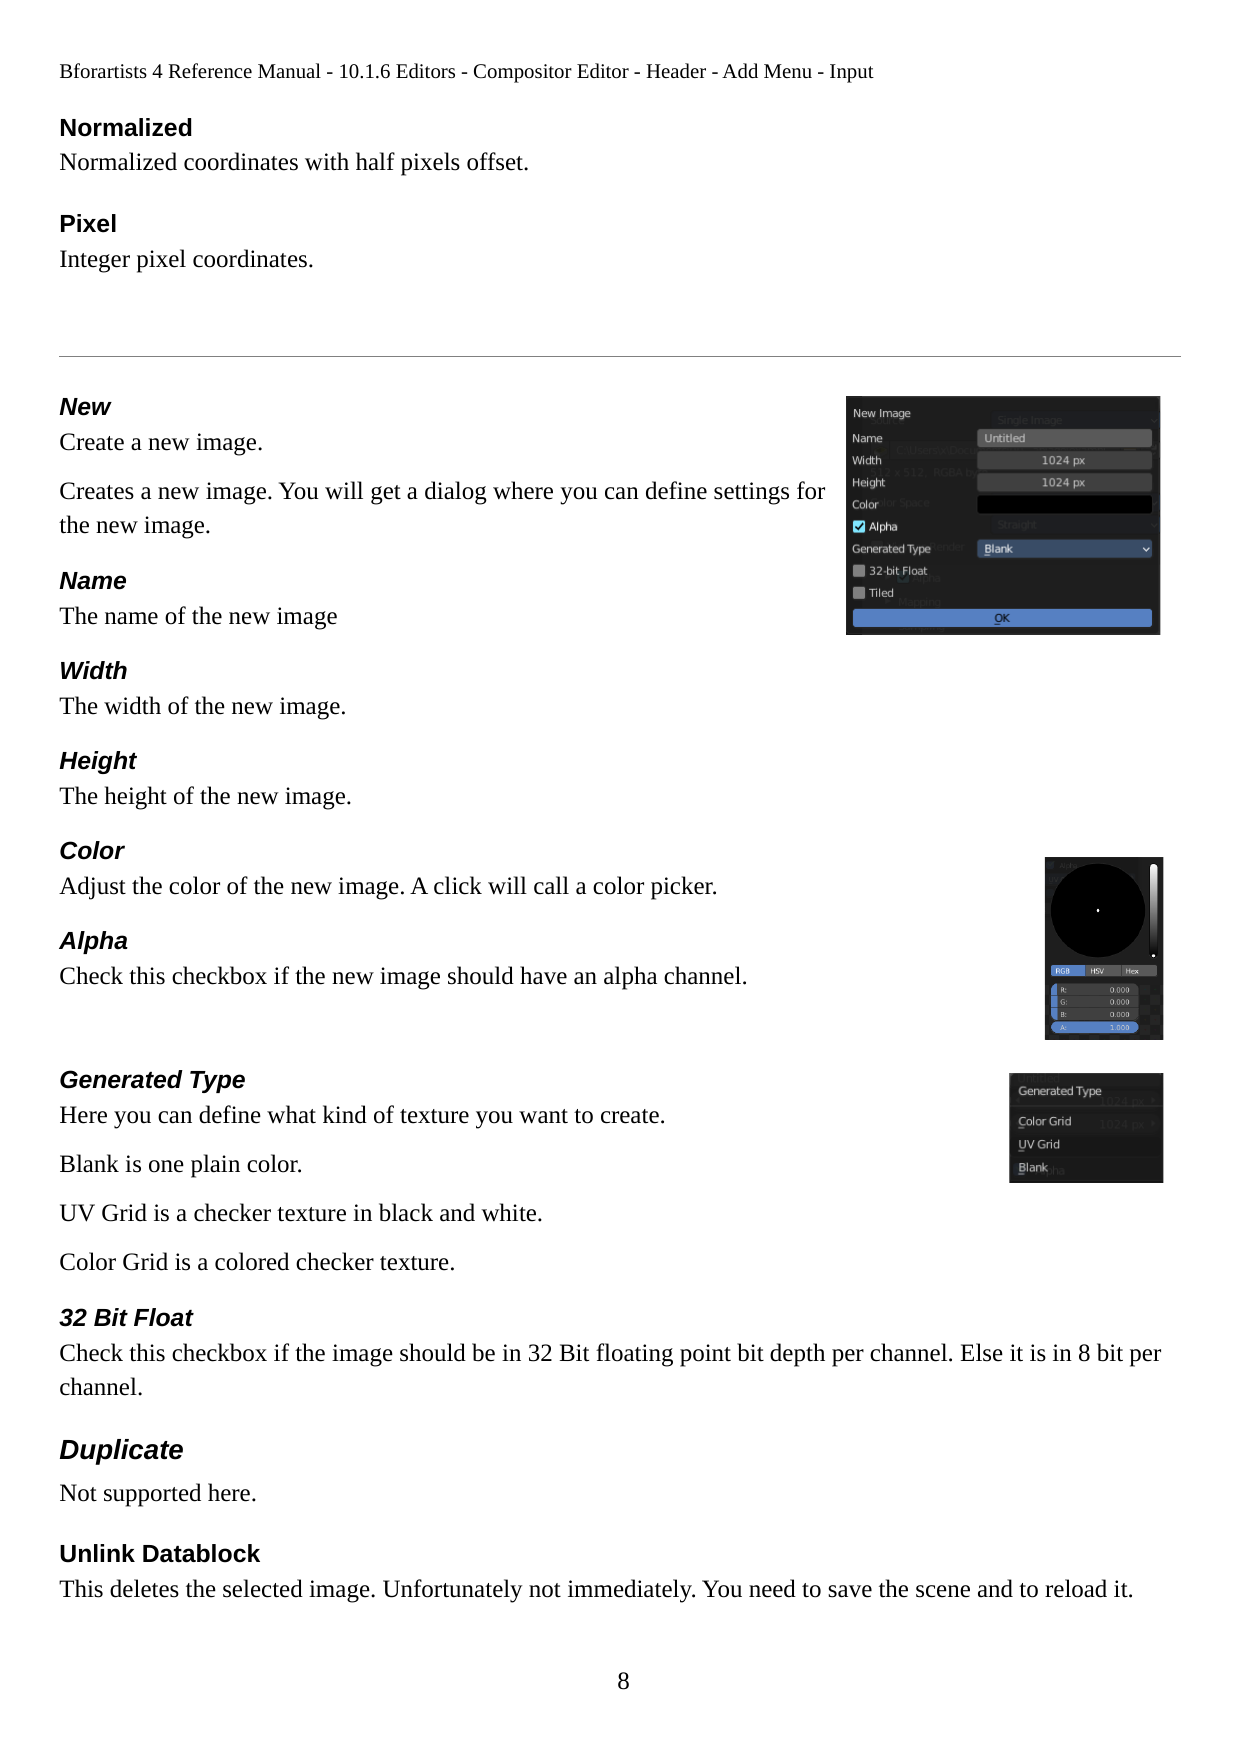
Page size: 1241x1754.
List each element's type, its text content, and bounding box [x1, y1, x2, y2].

text UV Grid is a checker texture in black and white. [59, 1198, 1181, 1227]
text Normalized coordinates with half pixels offset. [59, 147, 1181, 176]
subtitle New [59, 392, 1181, 421]
text Here you can define what kind of texture you want to create. [59, 1100, 1009, 1129]
text [1161, 601, 1181, 629]
text Adjust the color of the new image. A click will call a color picker. [59, 871, 1044, 900]
text Blank is one plain color. [59, 1149, 1009, 1178]
subtitle Width [59, 656, 1181, 684]
subtitle [1164, 926, 1181, 955]
subtitle Color [59, 836, 1181, 865]
subtitle Pixel [59, 209, 1181, 237]
subtitle Duplicate [59, 1434, 1181, 1466]
subtitle Height [59, 746, 1181, 775]
text [1161, 427, 1181, 456]
text Check this checkbox if the new image should have an alpha channel. [59, 961, 1044, 990]
subtitle Normalized [59, 113, 1181, 141]
text The width of the new image. [59, 691, 1181, 719]
subtitle Generated Type [59, 1066, 1181, 1094]
subtitle Alpha [59, 926, 1044, 955]
subtitle Unlink Datablock [59, 1539, 1181, 1568]
text Color Grid is a colored checker texture. [59, 1247, 1181, 1276]
text Not supported here. [59, 1478, 1181, 1507]
subtitle [1161, 566, 1181, 594]
text Check this checkbox if the image should be in 32 Bit floating point bit depth per channel. Else it is in 8 bit per channel. [59, 1338, 1181, 1401]
text Create a new image. [59, 427, 846, 456]
text Integer pixel coordinates. [59, 244, 1181, 272]
text The height of the new image. [59, 781, 1181, 810]
picture [846, 396, 1161, 635]
picture [1044, 857, 1164, 1040]
picture [1009, 1073, 1164, 1183]
text This deletes the selected image. Unfortunately not immediately. You need to save the scene and to reload it. [59, 1574, 1181, 1603]
subtitle 32 Bit Float [59, 1303, 1181, 1331]
text Creates a new image. You will get a dialog where you can define settings for the new image. [59, 476, 846, 539]
subtitle Name [59, 566, 846, 594]
text The name of the new image [59, 601, 846, 629]
